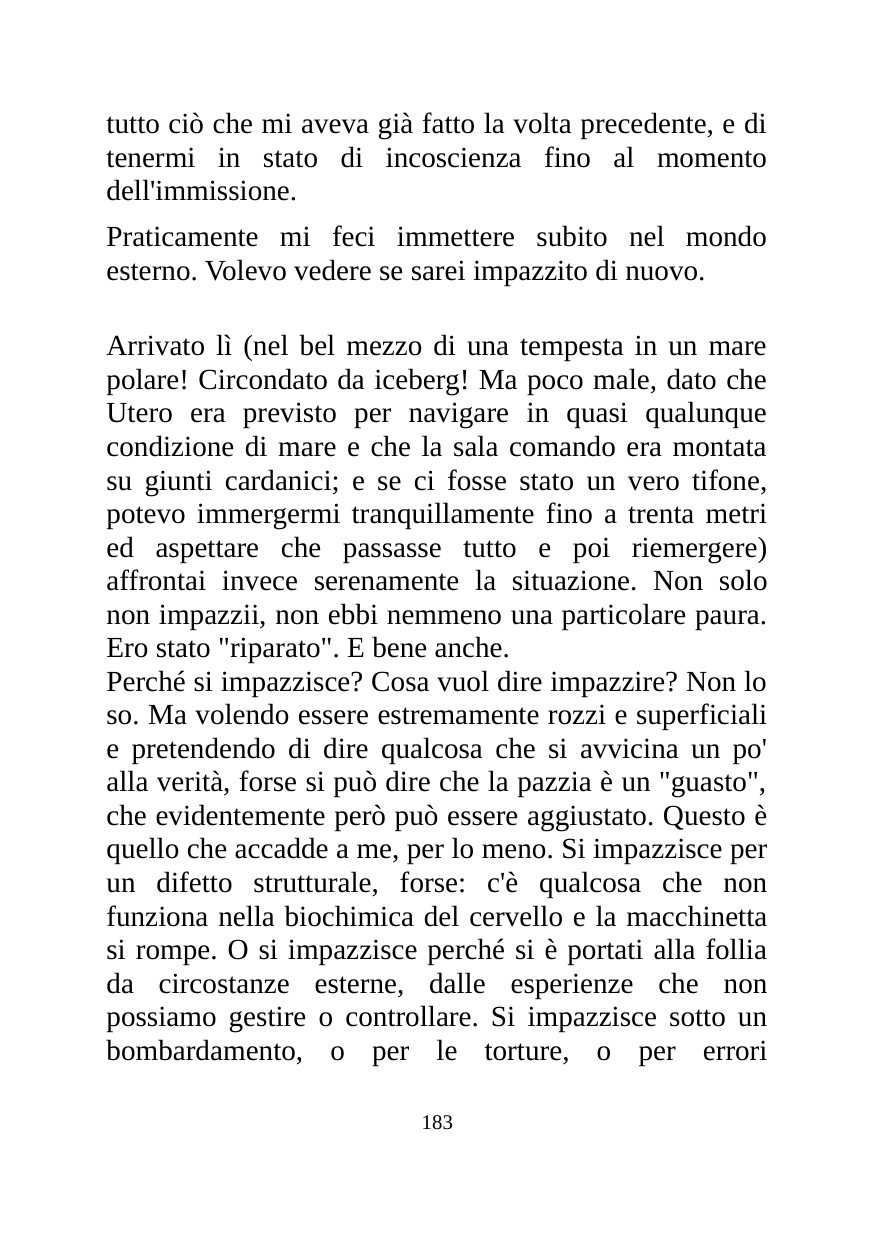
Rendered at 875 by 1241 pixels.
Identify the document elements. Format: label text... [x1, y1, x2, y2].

text Arrivato lì (nel bel mezzo di una tempesta in un mare polare! Circondato da iceberg! Ma poco male, dato che Utero era previsto per navigare in quasi qualunque condizione di mare e che la sala comando era montata su giunti cardanici; e se ci fosse stato un vero tifone, potevo immergermi tranquillamente fino a trenta metri ed aspettare che passasse tutto e poi riemergere) affrontai invece serenamente la situazione. Non solo non impazzii, non ebbi nemmeno una particolare paura. Ero stato "riparato". E bene anche. [106, 328, 768, 664]
text Praticamente mi feci immettere subito nel mondo esterno. Volevo vedere se sarei impazzito di nuovo. [106, 219, 768, 286]
text Perché si impazzisce? Cosa vuol dire impazzire? Non lo so. Ma volendo essere estremamente rozzi e superficiali e pretendendo di dire qualcosa che si avvicina un po' alla verità, forse si può dire che la pazzia è un "guasto", che evidentemente però può essere aggiustato. Questo è quello che accadde a me, per lo meno. Si impazzisce per un difetto strutturale, forse: c'è qualcosa che non funziona nella biochimica del cervello e la macchinetta si rompe. O si impazzisce perché si è portati alla follia da circostanze esterne, dalle esperienze che non possiamo gestire o controllare. Si impazzisce sotto un bombardamento, o per le torture, o per errori [106, 664, 768, 1066]
text tutto ciò che mi aveva già fatto la volta precedente, e di tenermi in stato di incoscienza fino al momento dell'immissione. [106, 106, 768, 207]
